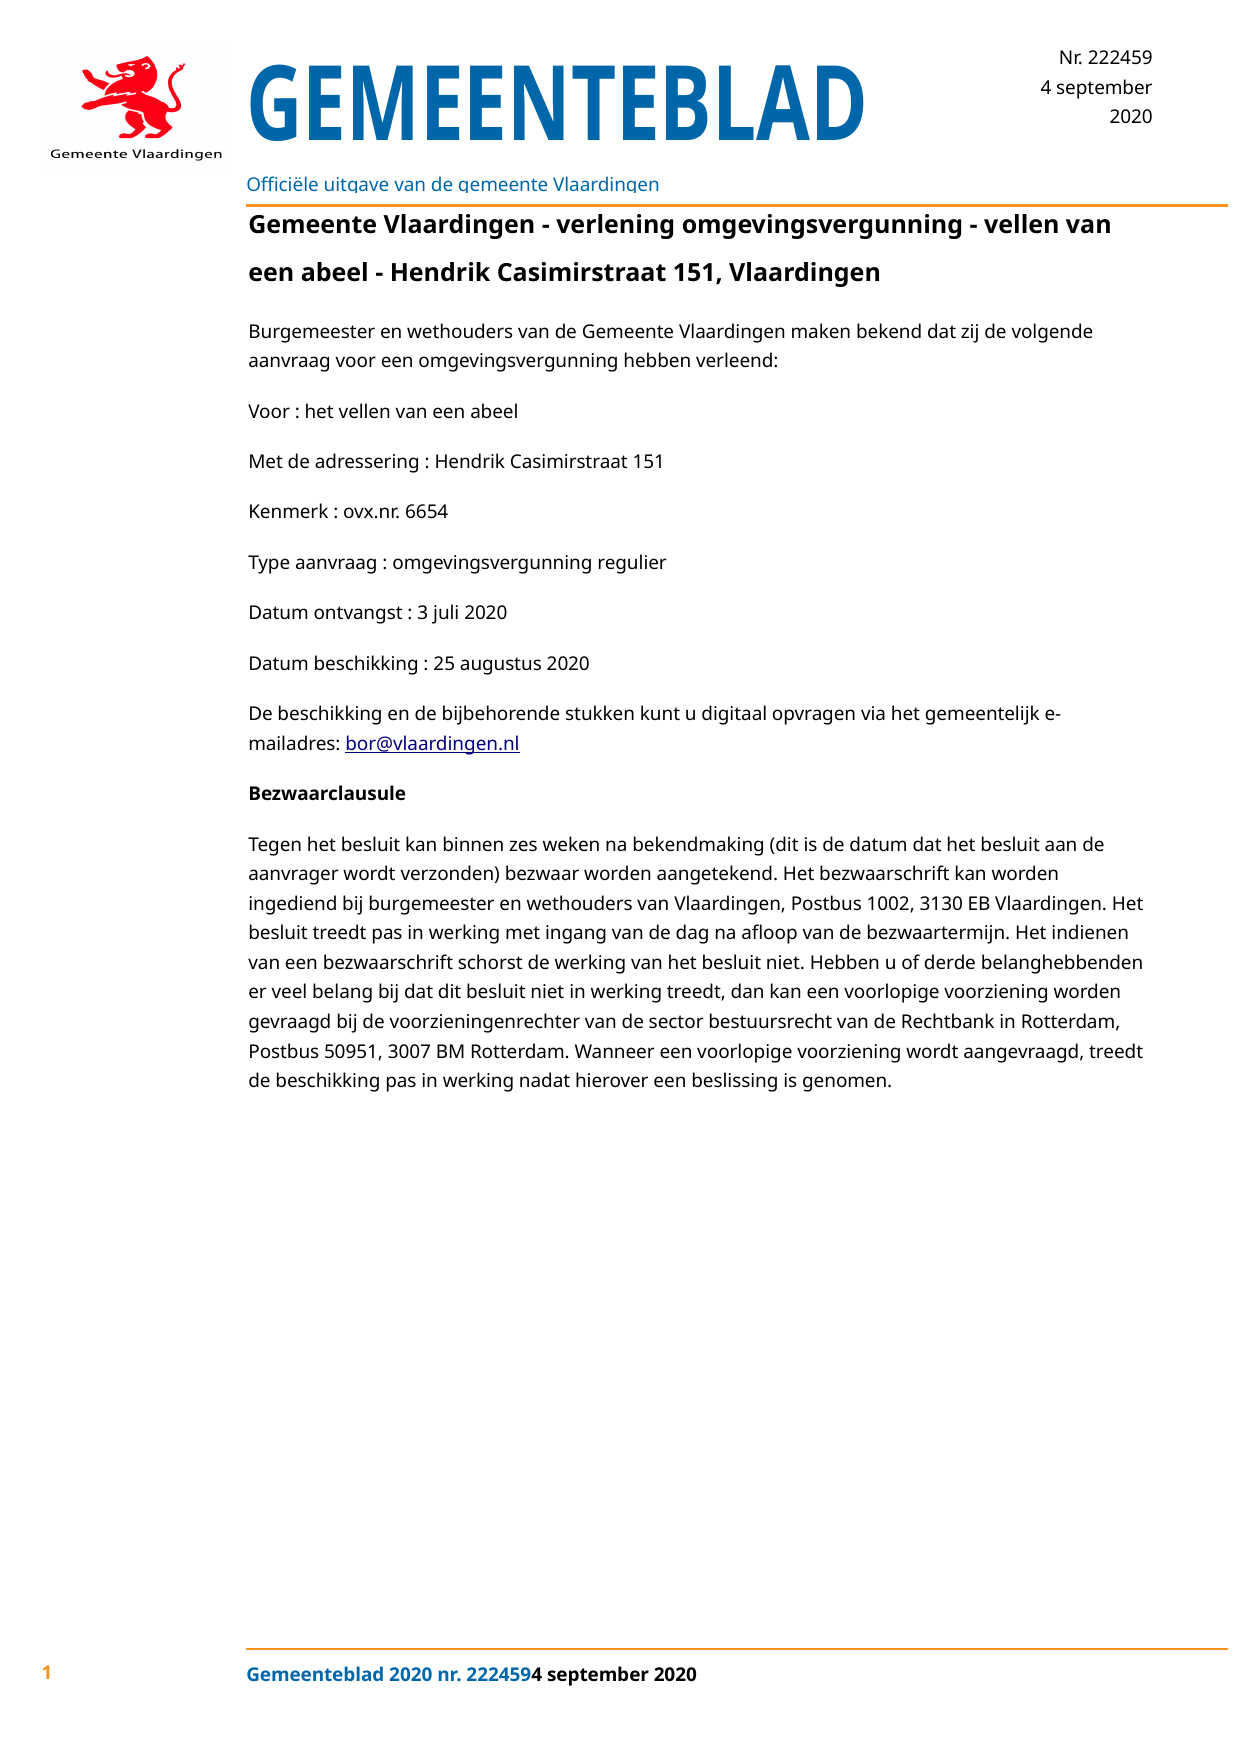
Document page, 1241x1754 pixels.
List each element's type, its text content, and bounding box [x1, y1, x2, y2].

text Kenmerk : ovx.nr. 6654 [248, 499, 1152, 524]
text Bezwaarclausule [248, 780, 1152, 806]
picture [41, 47, 231, 172]
text Datum ontvangst : 3 juli 2020 [248, 599, 1152, 625]
text Tegen het besluit kan binnen zes weken na bekendmaking (dit is de datum dat het besluit aan de aanvrager wordt verzonden) bezwaar worden aangetekend. Het bezwaarschrift kan worden ingediend bij burgemeester en wethouders van Vlaardingen, Postbus 1002, 3130 EB Vlaardingen. Het besluit treedt pas in werking met ingang van de dag na afloop van de bezwaartermijn. Het indienen van een bezwaarschrift schorst de werking van het besluit niet. Hebben u of derde belanghebbenden er veel belang bij dat dit besluit niet in werking treedt, dan kan een voorlopige voorziening worden gevraagd bij de voorzieningenrechter van de sector bestuursrecht van de Rechtbank in Rotterdam, Postbus 50951, 3007 BM Rotterdam. Wanneer een voorlopige voorziening wordt aangevraagd, treedt de beschikking pas in werking nadat hierover een beslissing is genomen. [248, 831, 1152, 1093]
text Gemeente Vlaardingen - verlening omgevingsvergunning - vellen van een abeel - Hendrik Casimirstraat 151, Vlaardingen [248, 207, 1152, 288]
text Met de adressering : Hendrik Casimirstraat 151 [248, 448, 1152, 474]
text Type aanvraag : omgevingsvergunning regulier [248, 549, 1152, 575]
text Voor : het vellen van een abeel [248, 398, 1152, 424]
text De beschikking en de bijbehorende stukken kunt u digitaal opvragen via het gemeentelijk e-mailadres: bor@vlaardingen.nl [248, 700, 1152, 756]
text Burgemeester en wethouders van de Gemeente Vlaardingen maken bekend dat zij de volgende aanvraag voor een omgevingsvergunning hebben verleend: [248, 318, 1152, 373]
text Datum beschikking : 25 augustus 2020 [248, 650, 1152, 676]
